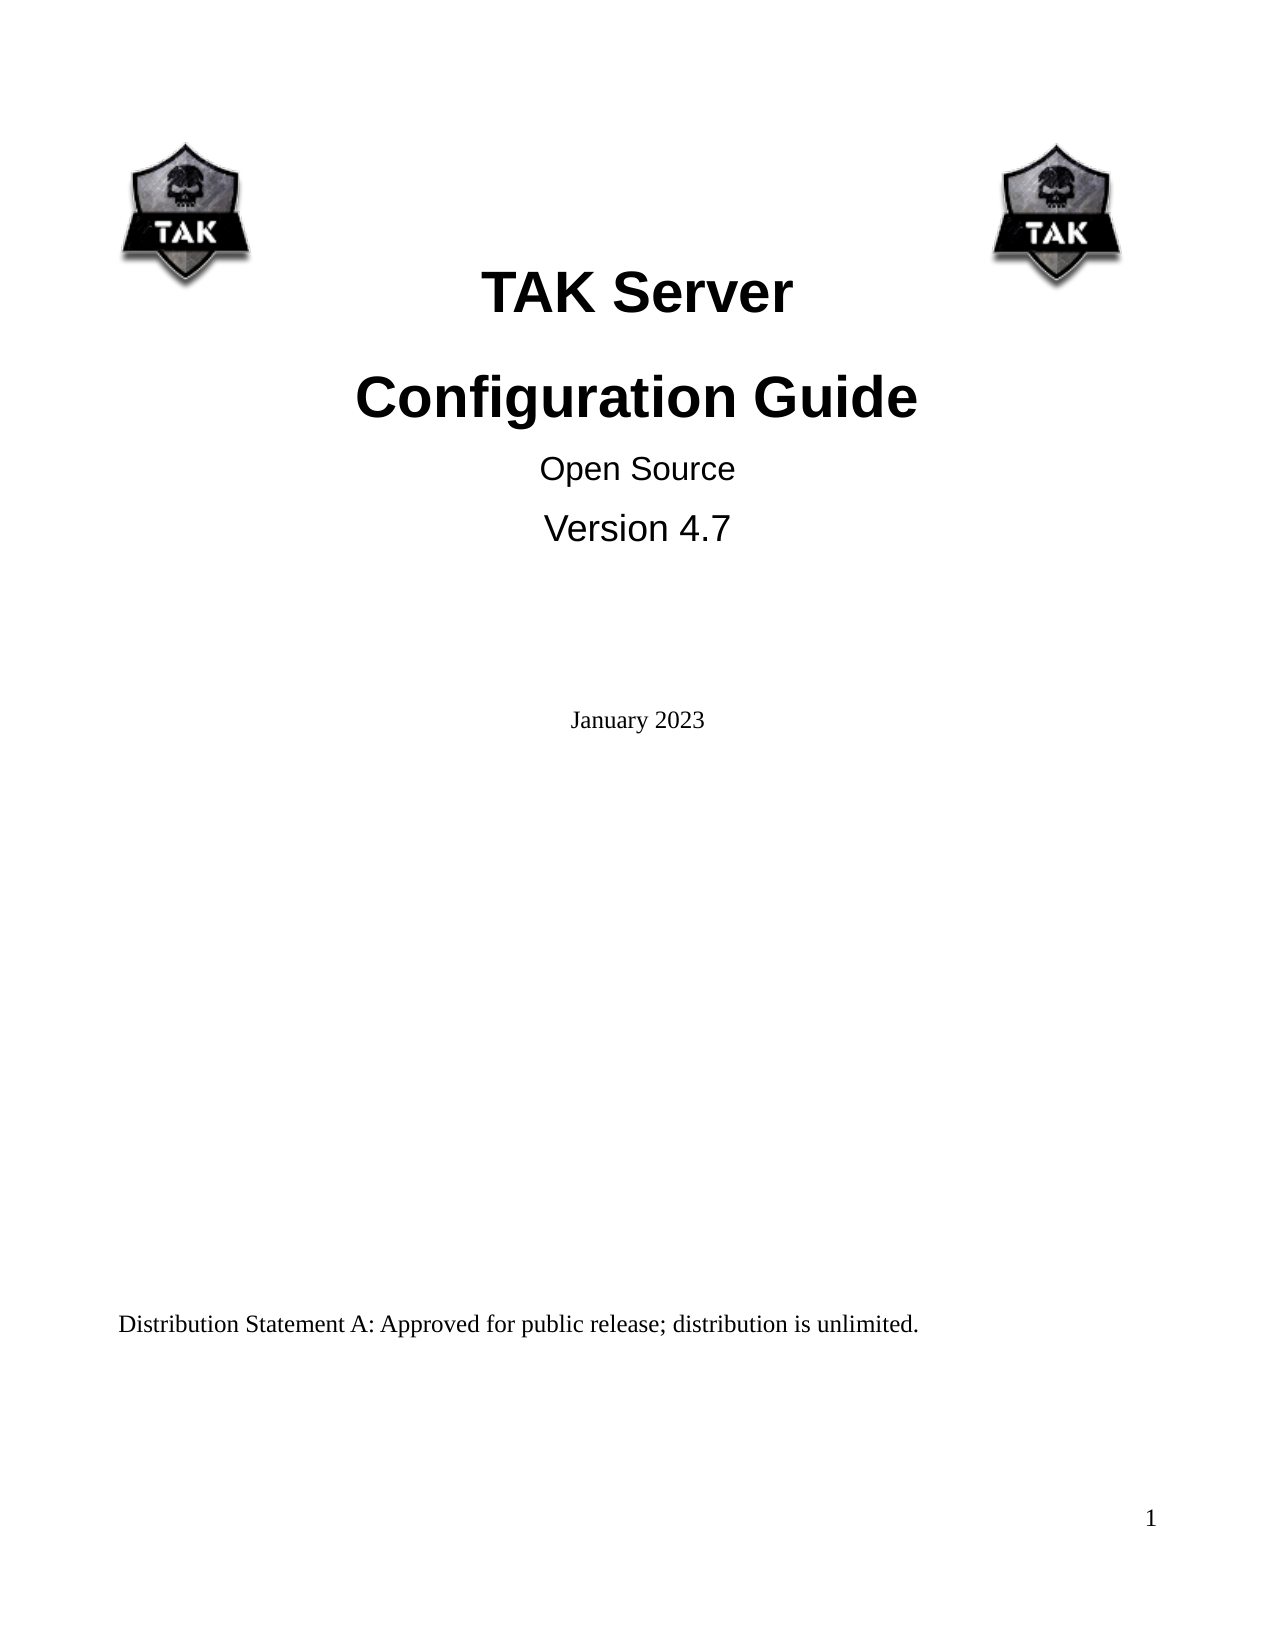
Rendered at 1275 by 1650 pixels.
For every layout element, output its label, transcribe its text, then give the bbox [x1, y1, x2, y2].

picture [111, 141, 262, 292]
text Distribution Statement A: Approved for public release; distribution is unlimited. [118, 1309, 1157, 1338]
subtitle Open Source [118, 448, 1157, 487]
subtitle Version 4.7 [118, 506, 1157, 549]
text January 2023 [118, 705, 1157, 734]
picture [982, 142, 1133, 293]
title TAK Server [118, 258, 1157, 325]
title Configuration Guide [118, 363, 1157, 430]
